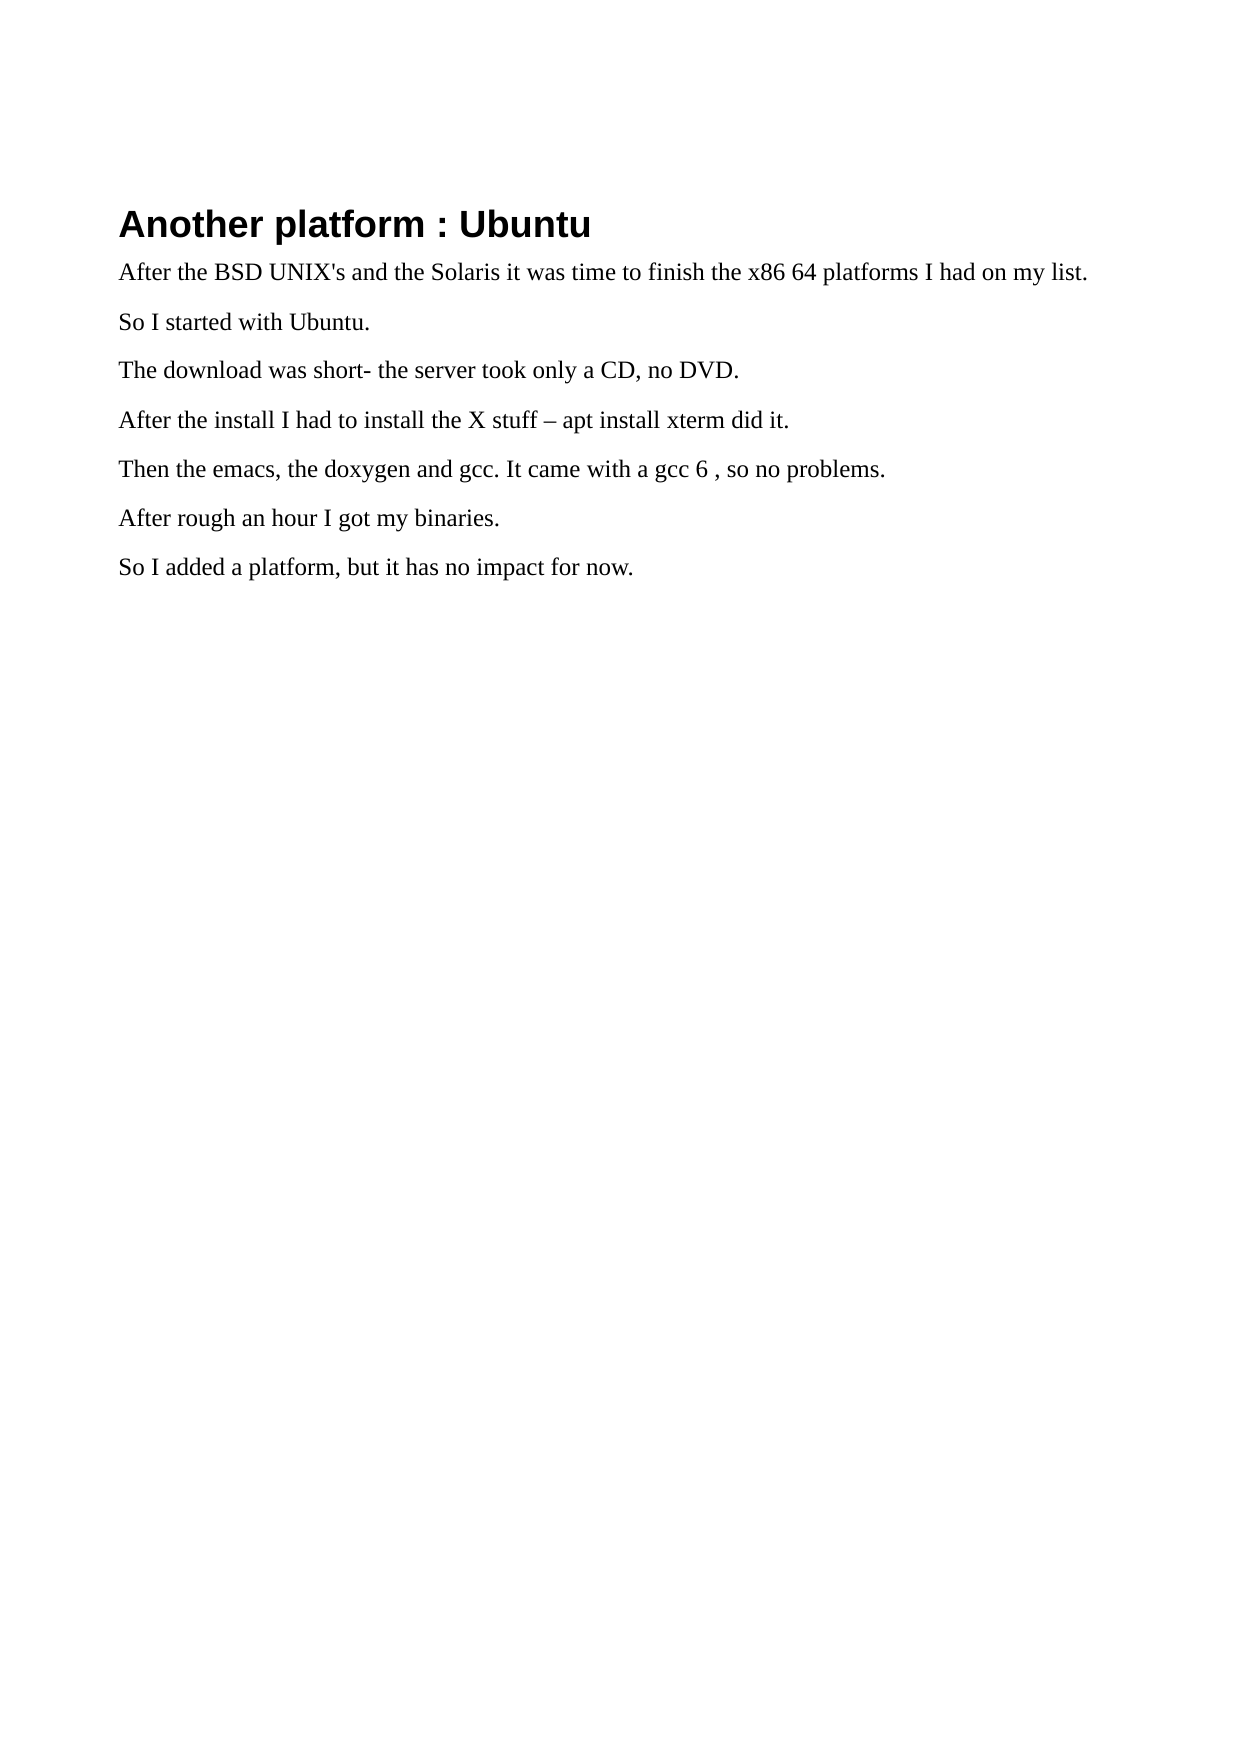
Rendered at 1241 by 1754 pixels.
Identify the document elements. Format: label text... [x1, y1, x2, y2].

text After the BSD UNIX's and the Solaris it was time to finish the x86 64 platforms I had on my list. [118, 257, 1122, 286]
text The download was short- the server took only a CD, no DVD. [118, 356, 1122, 384]
text So I started with Ubuntu. [118, 307, 1122, 335]
text Then the emacs, the doxygen and gcc. It came with a gcc 6 , so no problems. [118, 454, 1122, 482]
subtitle Another platform : Ubuntu [118, 201, 1122, 245]
text After the install I had to install the X stuff – apt install xterm did it. [118, 405, 1122, 433]
text So I added a platform, but it has no impact for now. [118, 552, 1122, 581]
text After rough an hour I got my binaries. [118, 503, 1122, 532]
